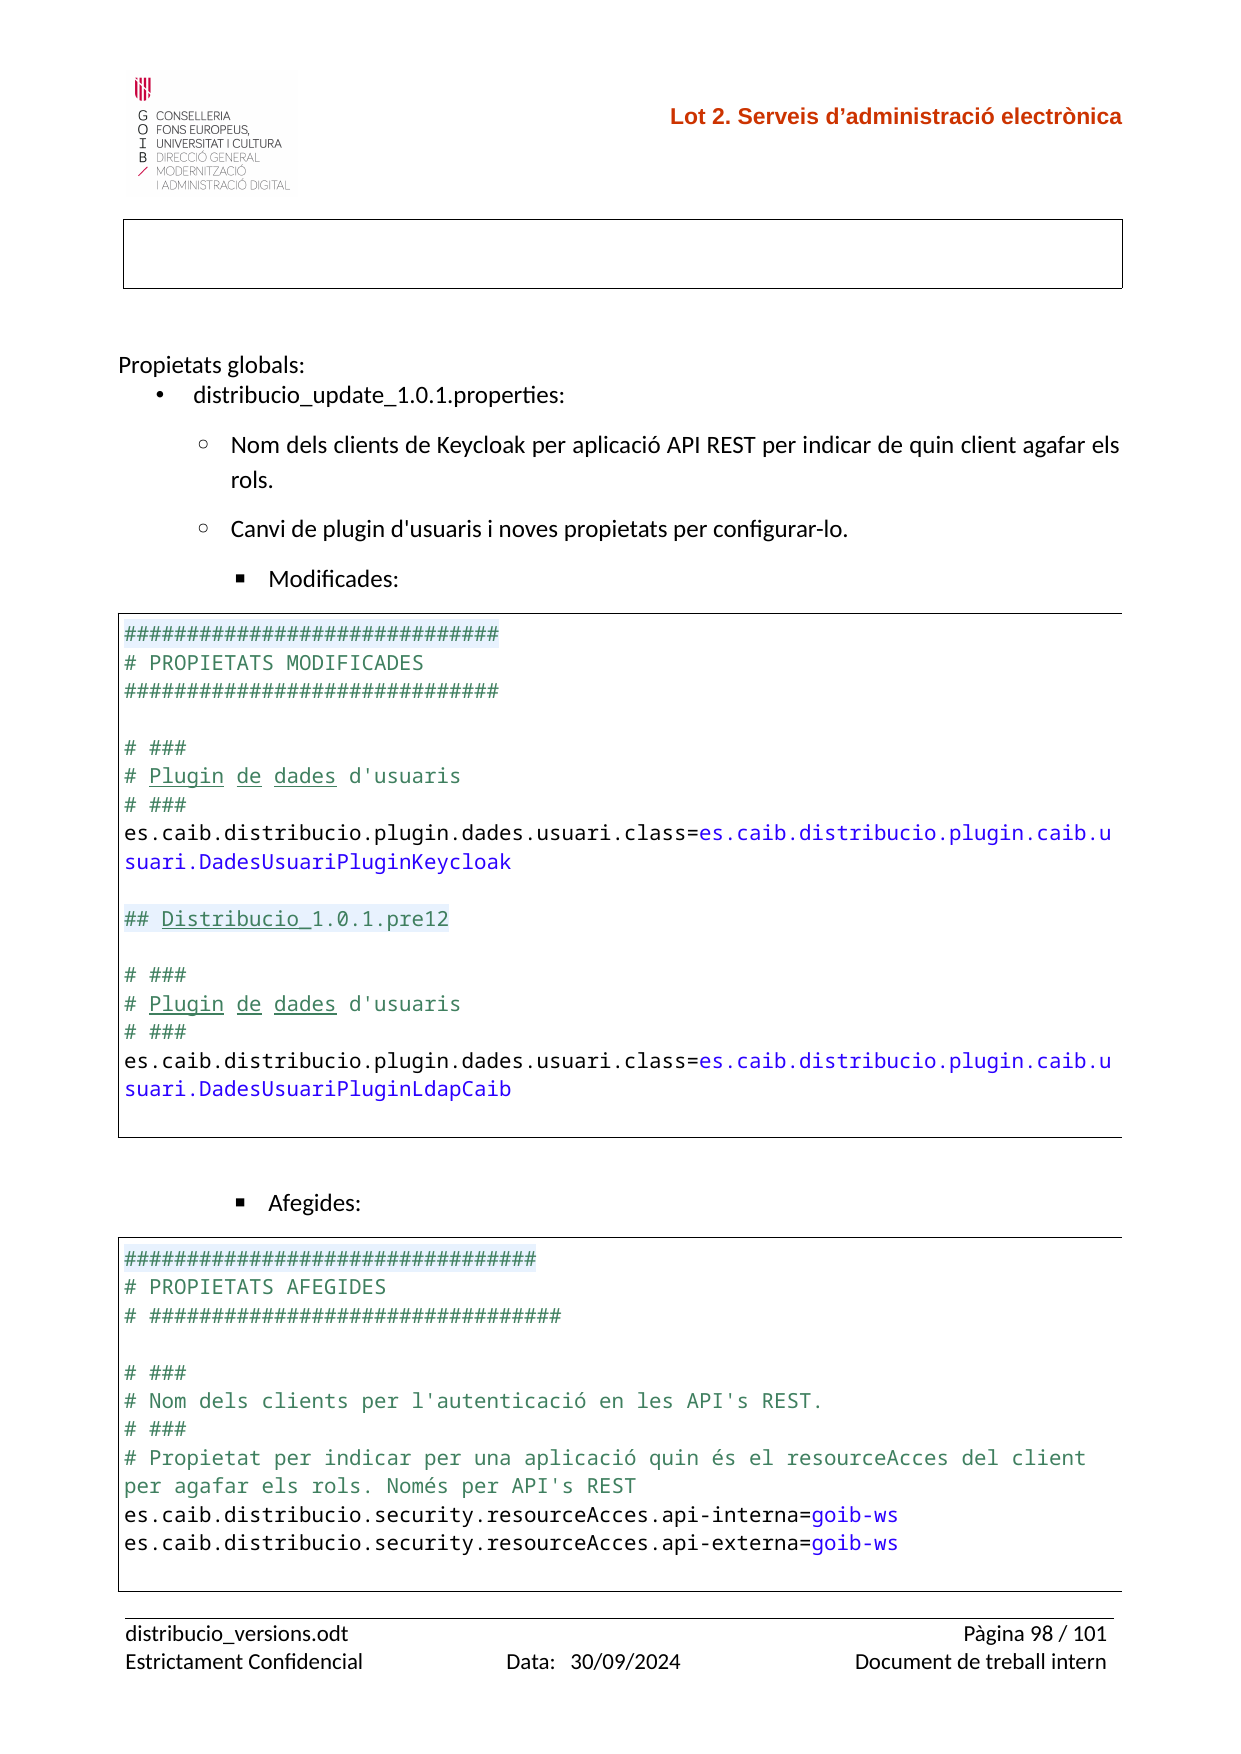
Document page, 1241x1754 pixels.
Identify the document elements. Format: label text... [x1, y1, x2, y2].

list Modificades: [231, 563, 1122, 593]
list Afegides: [231, 1188, 1122, 1218]
picture [126, 70, 299, 197]
text Propietats globals: [118, 349, 1122, 379]
list distribucio_update_1.0.1.properties: [156, 379, 1122, 410]
list Nom dels clients de Keycloak per aplicació API REST per indicar de quin client agafar els rols. [193, 429, 1122, 494]
table_header ################################# # PROPIETATS AFEGIDES # ################################# # ### # Nom dels clients per l'autenticació en les API's REST. # ### # Propietat per indicar per una aplicació quin és el resourceAcces del client per agafar els rols. Només per API's REST es.caib.distribucio.security.resourceAcces.api-interna=goib-ws es.caib.distribucio.security.resourceAcces.api-externa=goib-ws [119, 1238, 1122, 1591]
table_header ############################## # PROPIETATS MODIFICADES ############################## # ### # Plugin de dades d'usuaris # ### es.caib.distribucio.plugin.dades.usuari.class=es.caib.distribucio.plugin.caib.usuari.DadesUsuariPluginKeycloak ## Distribucio_1.0.1.pre12 # ### # Plugin de dades d'usuaris # ### es.caib.distribucio.plugin.dades.usuari.class=es.caib.distribucio.plugin.caib.usuari.DadesUsuariPluginLdapCaib [119, 614, 1122, 1137]
list Canvi de plugin d'usuaris i noves propietats per configurar-lo. [193, 513, 1122, 544]
